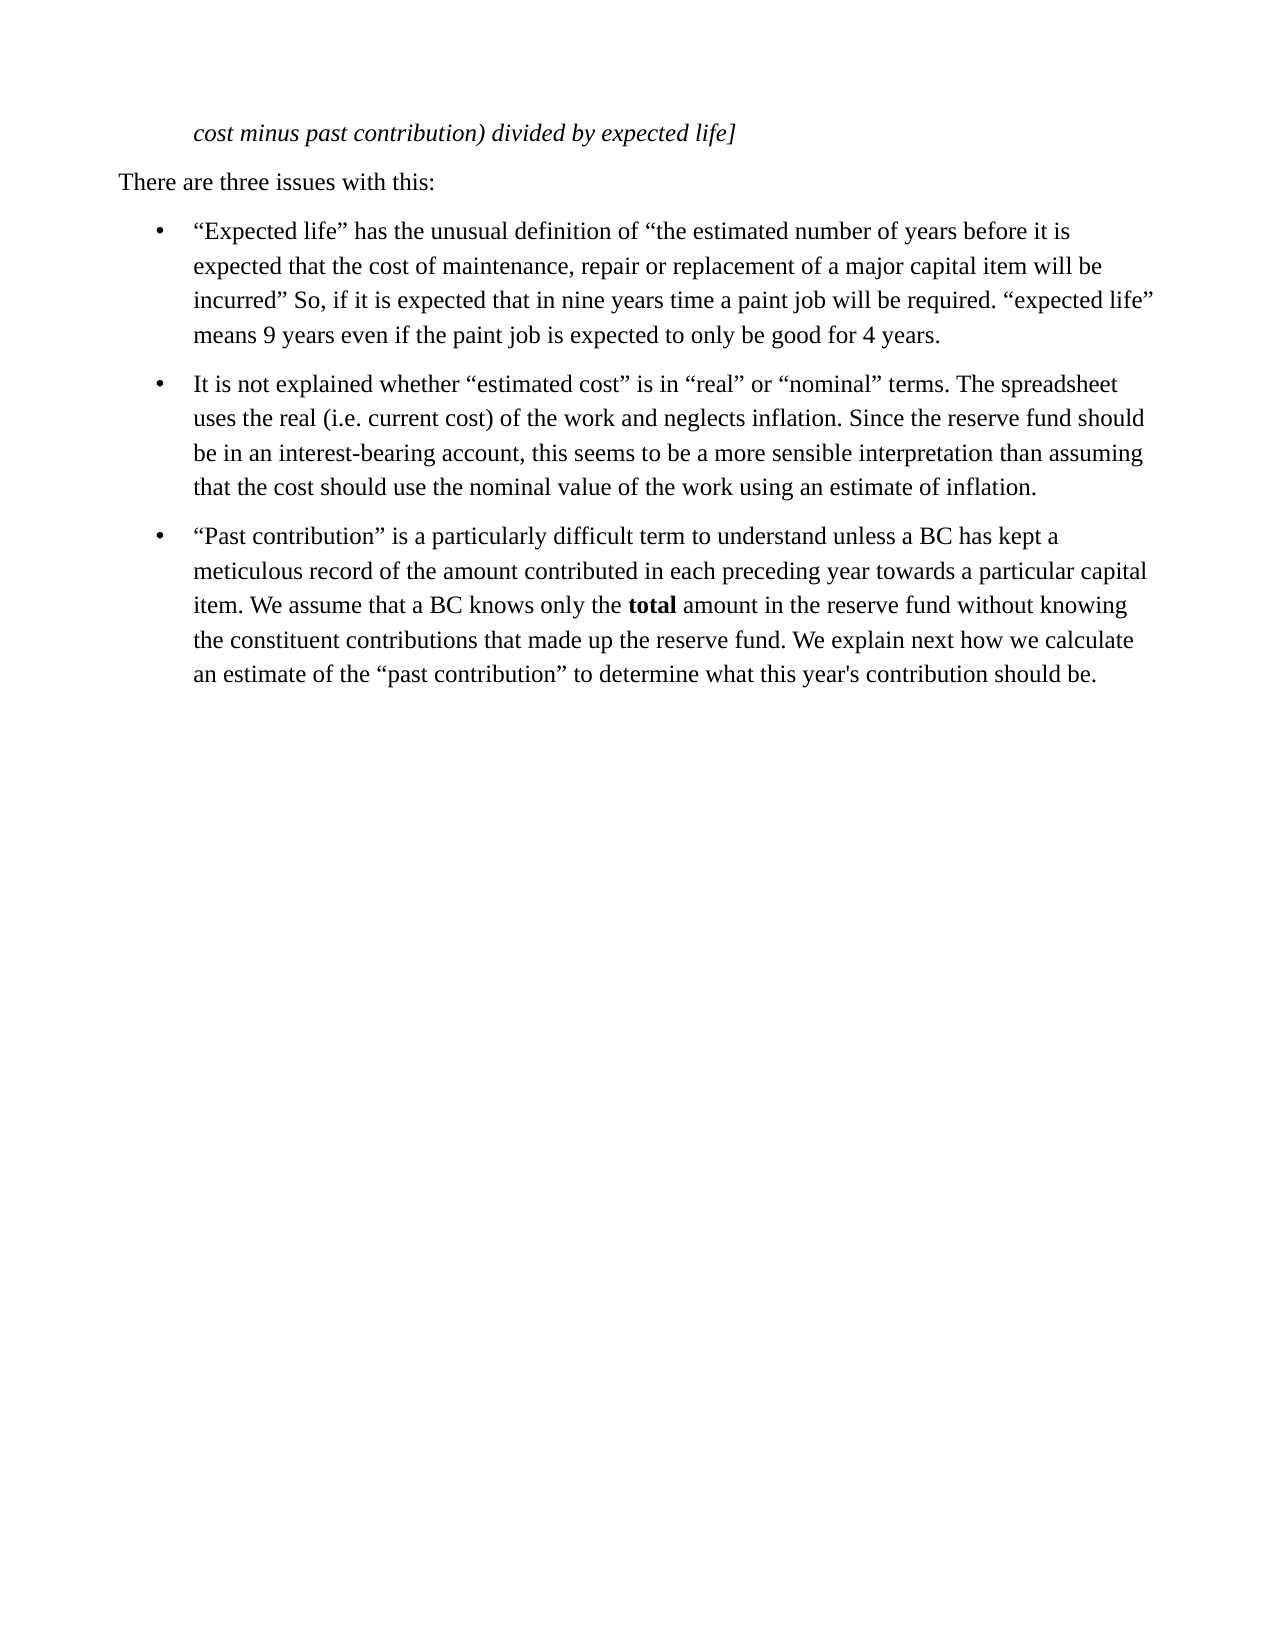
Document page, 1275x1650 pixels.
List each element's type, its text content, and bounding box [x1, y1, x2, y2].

text cost minus past contribution) divided by expected life] [193, 118, 1157, 147]
list “Expected life” has the unusual definition of “the estimated number of years before it is expected that the cost of maintenance, repair or replacement of a major capital item will be incurred” So, if it is expected that in nine years time a paint job will be required. “expected life” means 9 years even if the paint job is expected to only be good for 4 years. [156, 216, 1157, 348]
text There are three issues with this: [118, 167, 1157, 196]
list “Past contribution” is a particularly difficult term to understand unless a BC has kept a meticulous record of the amount contributed in each preceding year towards a particular capital item. We assume that a BC knows only the total amount in the reserve fund without knowing the constituent contributions that made up the reserve fund. We explain next how we calculate an estimate of the “past contribution” to determine what this year's contribution should be. [156, 521, 1157, 688]
list It is not explained whether “estimated cost” is in “real” or “nominal” terms. The spreadsheet uses the real (i.e. current cost) of the work and neglects inflation. Since the reserve fund should be in an interest-bearing account, this seems to be a more sensible interpretation than assuming that the cost should use the nominal value of the work using an estimate of inflation. [156, 369, 1157, 501]
